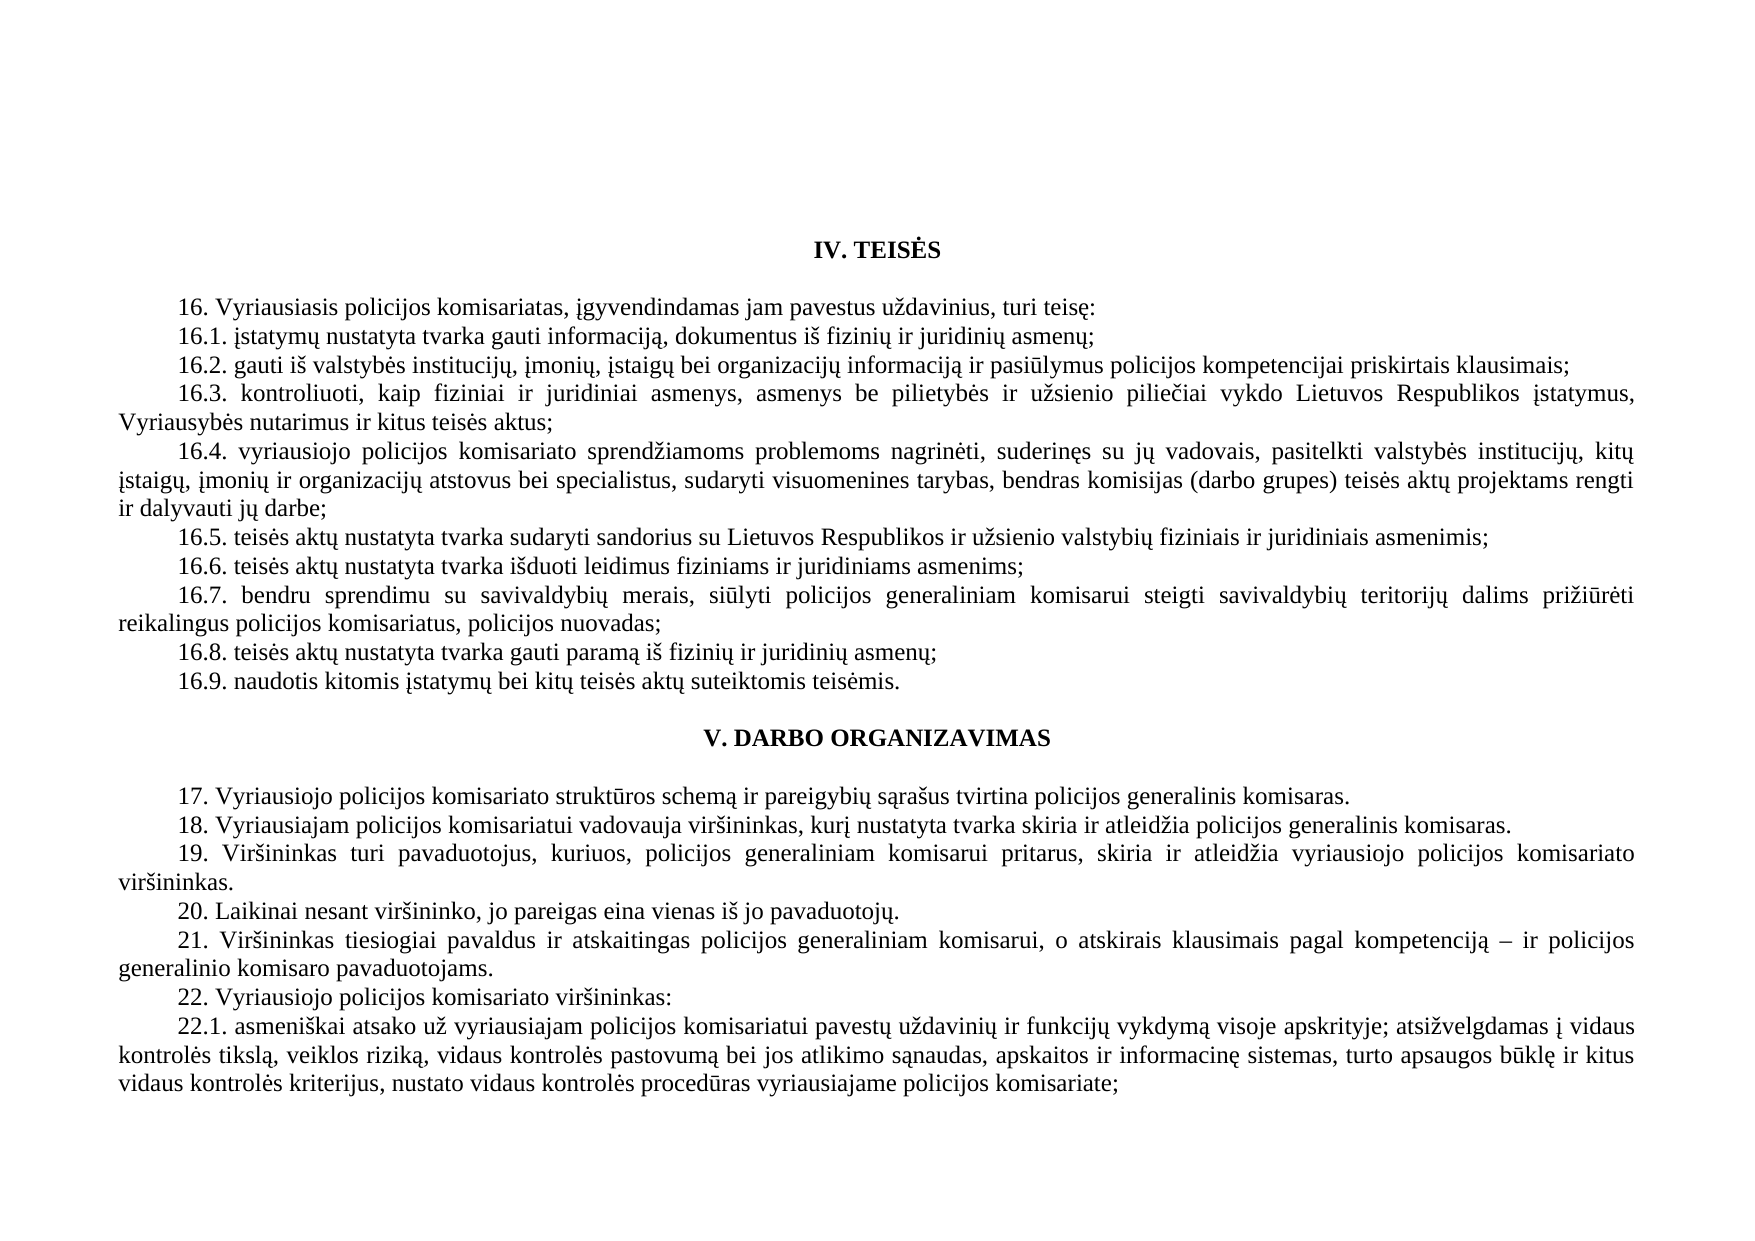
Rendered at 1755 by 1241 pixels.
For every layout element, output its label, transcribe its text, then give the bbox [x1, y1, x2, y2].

text 16.8. teisės aktų nustatyta tvarka gauti paramą iš fizinių ir juridinių asmenų; [118, 637, 1636, 666]
text 16.4. vyriausiojo policijos komisariato sprendžiamoms problemoms nagrinėti, suderinęs su jų vadovais, pasitelkti valstybės institucijų, kitų įstaigų, įmonių ir organizacijų atstovus bei specialistus, sudaryti visuomenines tarybas, bendras komisijas (darbo grupes) teisės aktų projektams rengti ir dalyvauti jų darbe; [118, 436, 1636, 522]
text 20. Laikinai nesant viršininko, jo pareigas eina vienas iš jo pavaduotojų. [118, 896, 1636, 925]
text IV. TEISĖS [118, 235, 1636, 263]
text 16.3. kontroliuoti, kaip fiziniai ir juridiniai asmenys, asmenys be pilietybės ir užsienio piliečiai vykdo Lietuvos Respublikos įstatymus, Vyriausybės nutarimus ir kitus teisės aktus; [118, 378, 1636, 436]
text 19. Viršininkas turi pavaduotojus, kuriuos, policijos generaliniam komisarui pritarus, skiria ir atleidžia vyriausiojo policijos komisariato viršininkas. [118, 838, 1636, 896]
text 16. Vyriausiasis policijos komisariatas, įgyvendindamas jam pavestus uždavinius, turi teisę: [118, 292, 1636, 321]
text 16.9. naudotis kitomis įstatymų bei kitų teisės aktų suteiktomis teisėmis. [118, 666, 1636, 695]
text 16.6. teisės aktų nustatyta tvarka išduoti leidimus fiziniams ir juridiniams asmenims; [118, 551, 1636, 580]
text 16.1. įstatymų nustatyta tvarka gauti informaciją, dokumentus iš fizinių ir juridinių asmenų; [118, 321, 1636, 350]
text 18. Vyriausiajam policijos komisariatui vadovauja viršininkas, kurį nustatyta tvarka skiria ir atleidžia policijos generalinis komisaras. [118, 810, 1636, 838]
text V. DARBO ORGANIZAVIMAS [118, 723, 1636, 752]
text 22. Vyriausiojo policijos komisariato viršininkas: [118, 982, 1636, 1011]
text 16.7. bendru sprendimu su savivaldybių merais, siūlyti policijos generaliniam komisarui steigti savivaldybių teritorijų dalims prižiūrėti reikalingus policijos komisariatus, policijos nuovadas; [118, 580, 1636, 637]
text 16.2. gauti iš valstybės institucijų, įmonių, įstaigų bei organizacijų informaciją ir pasiūlymus policijos kompetencijai priskirtais klausimais; [118, 350, 1636, 378]
text 21. Viršininkas tiesiogiai pavaldus ir atskaitingas policijos generaliniam komisarui, o atskirais klausimais pagal kompetenciją – ir policijos generalinio komisaro pavaduotojams. [118, 925, 1636, 982]
text 17. Vyriausiojo policijos komisariato struktūros schemą ir pareigybių sąrašus tvirtina policijos generalinis komisaras. [118, 781, 1636, 810]
text 16.5. teisės aktų nustatyta tvarka sudaryti sandorius su Lietuvos Respublikos ir užsienio valstybių fiziniais ir juridiniais asmenimis; [118, 522, 1636, 551]
text 22.1. asmeniškai atsako už vyriausiajam policijos komisariatui pavestų uždavinių ir funkcijų vykdymą visoje apskrityje; atsižvelgdamas į vidaus kontrolės tikslą, veiklos riziką, vidaus kontrolės pastovumą bei jos atlikimo sąnaudas, apskaitos ir informacinę sistemas, turto apsaugos būklę ir kitus vidaus kontrolės kriterijus, nustato vidaus kontrolės procedūras vyriausiajame policijos komisariate; [118, 1011, 1636, 1097]
